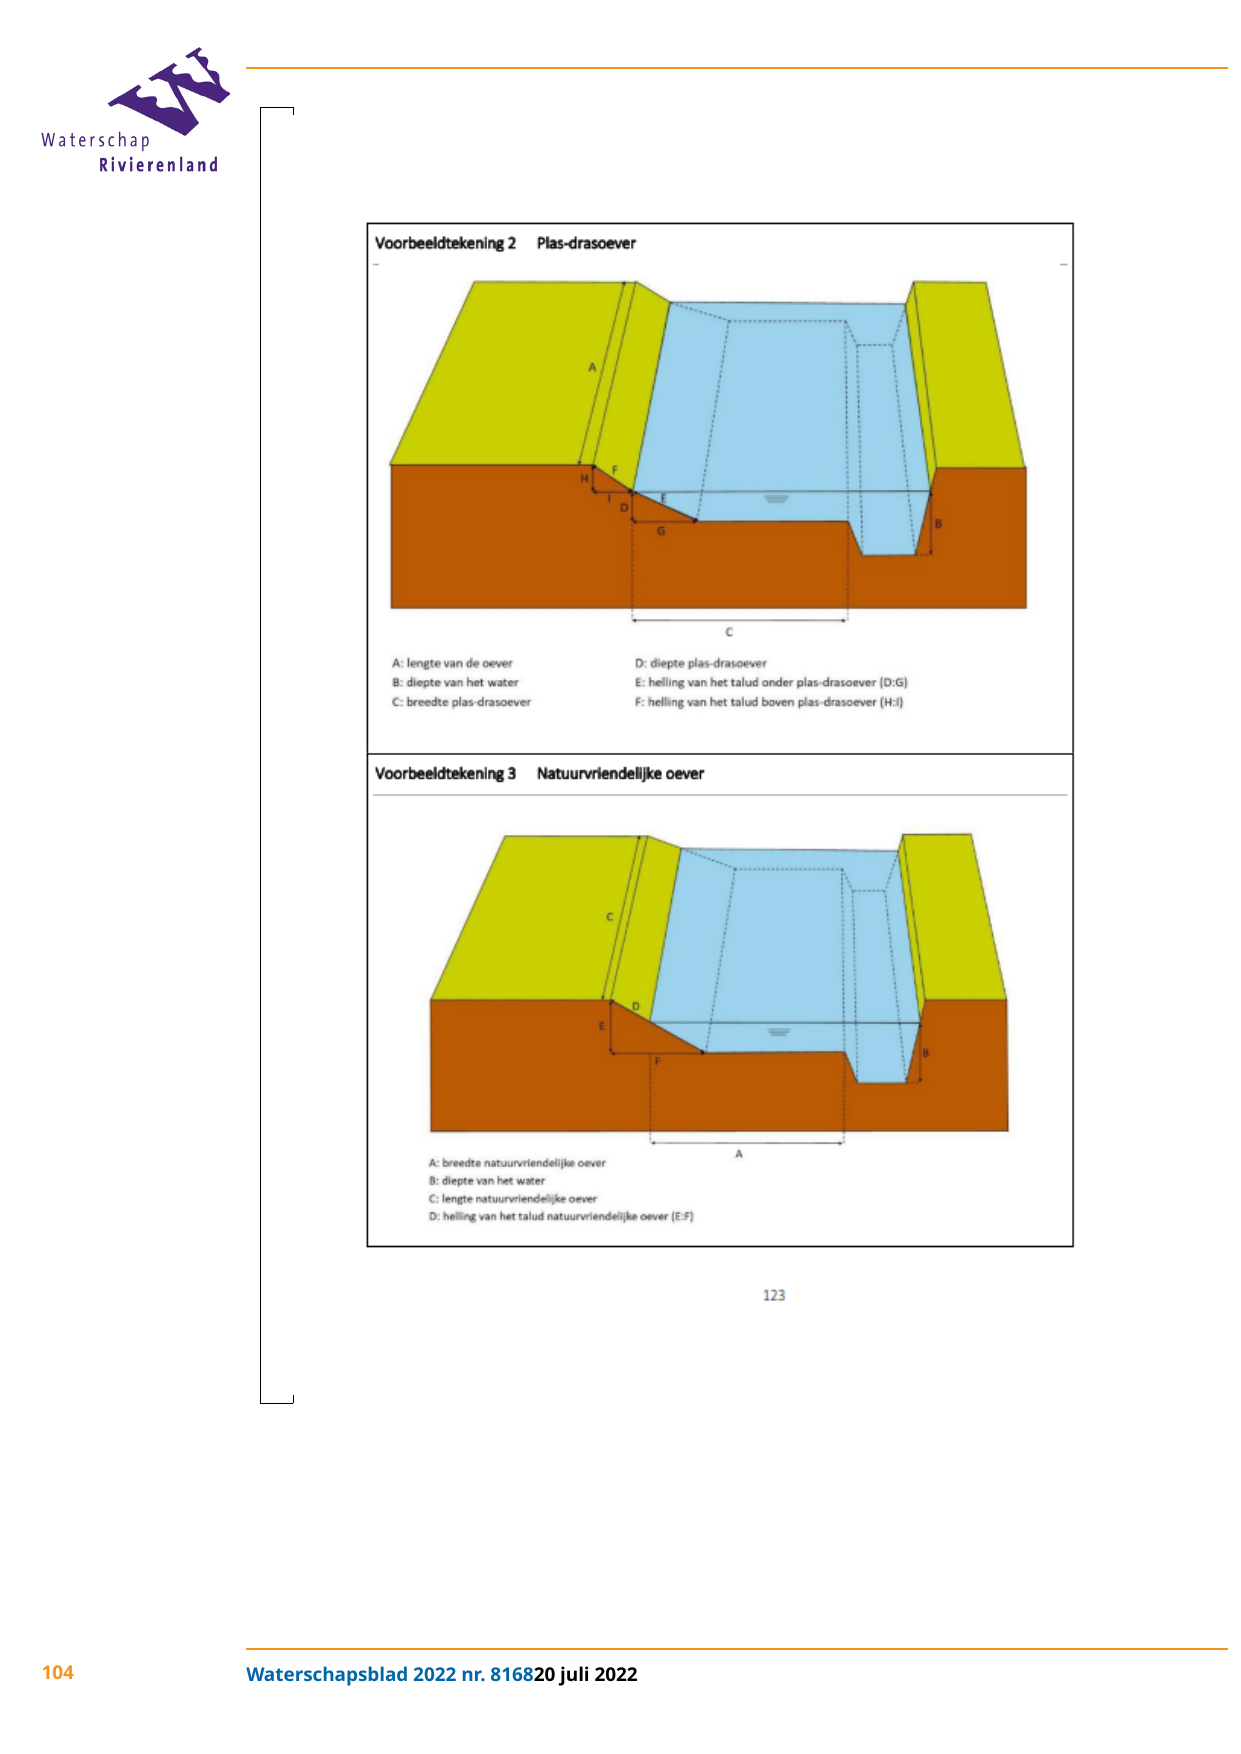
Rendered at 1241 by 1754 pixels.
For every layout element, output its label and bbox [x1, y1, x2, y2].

picture [41, 47, 231, 172]
picture [268, 115, 1173, 1395]
